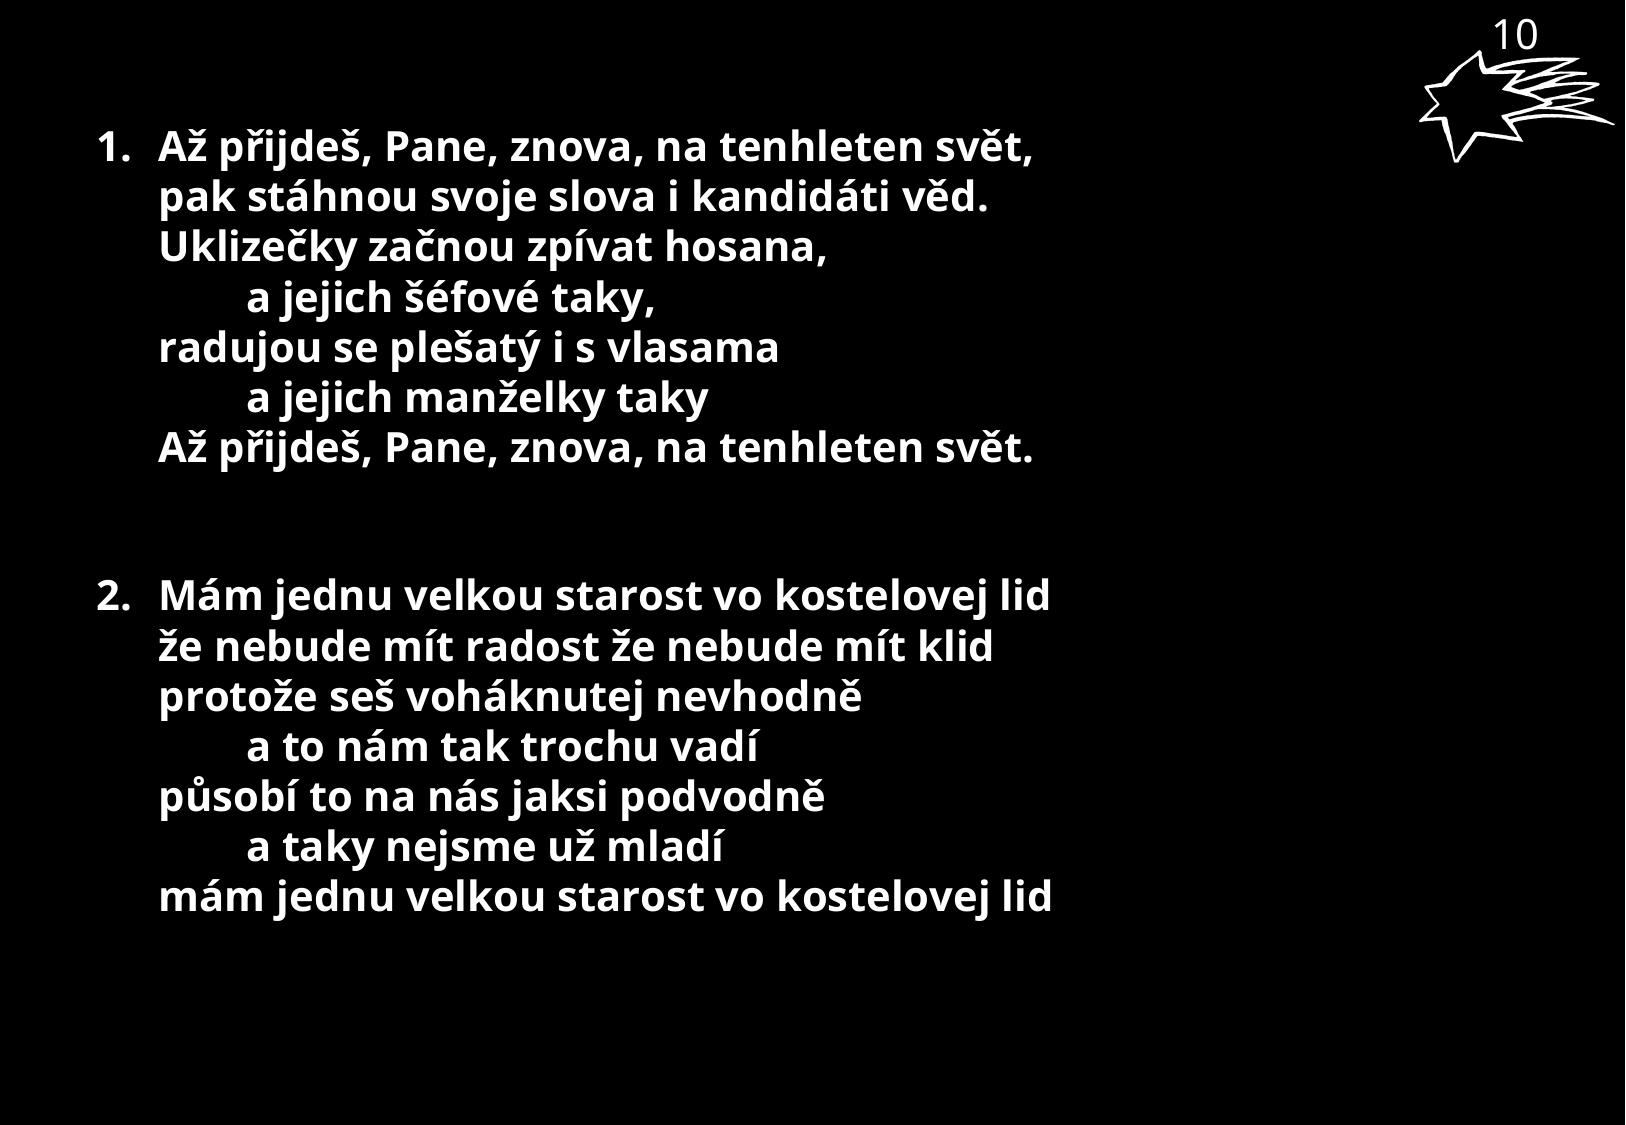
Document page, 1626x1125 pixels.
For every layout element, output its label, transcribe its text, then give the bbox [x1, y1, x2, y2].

text_box 10 [1405, 0, 1626, 66]
list Až přijdeš, Pane, znova, na tenhleten svět, pak stáhnou svoje slova i kandidáti věd. Uklizečky začnou zpívat hosana, a jejich šéfové taky, radujou se plešatý i s vlasama a jejich manželky taky Až přijdeš, Pane, znova, na tenhleten svět. Mám jednu velkou starost vo kostelovej lid že nebude mít radost že nebude mít klid protože seš voháknutej nevhodně a to nám tak trochu vadí působí to na nás jaksi podvodně a taky nejsme už mladí mám jednu velkou starost vo kostelovej lid [81, 112, 1544, 1101]
